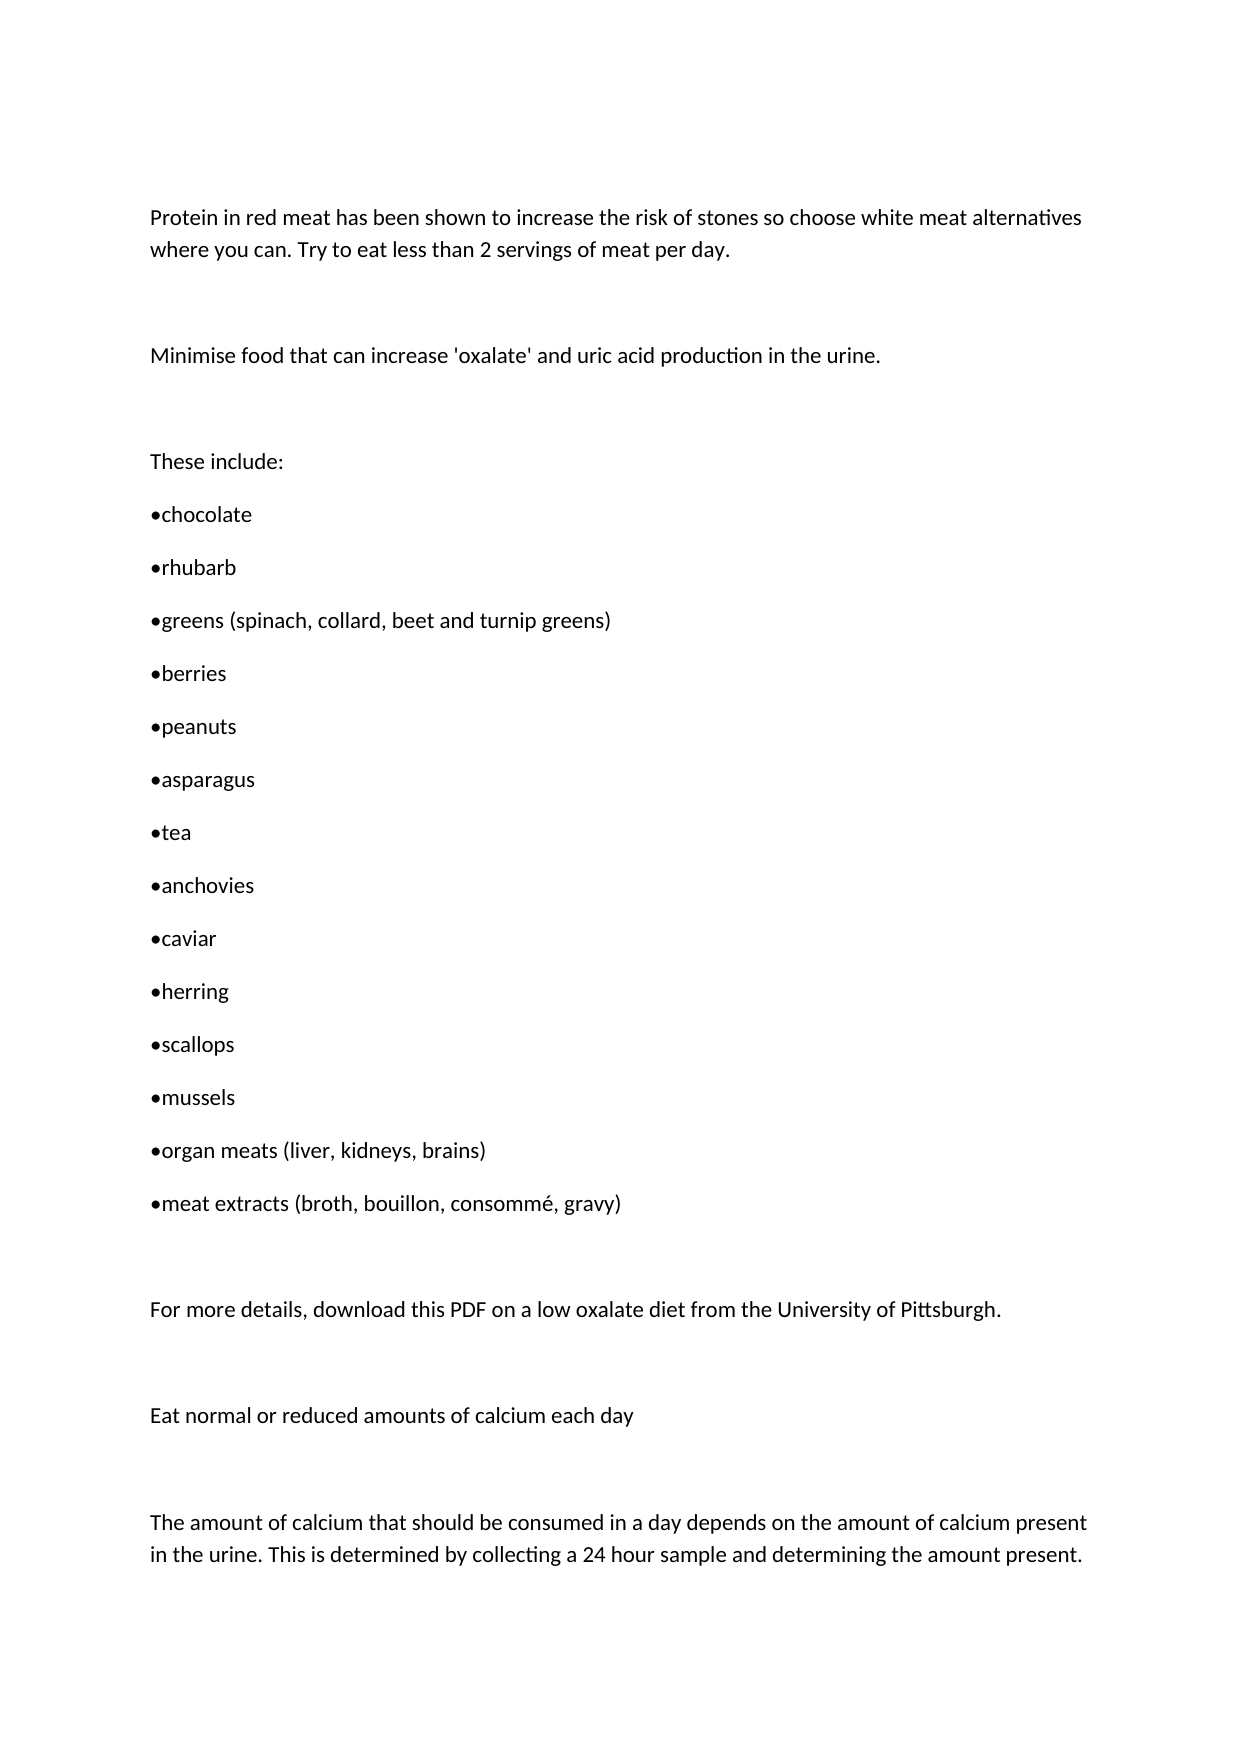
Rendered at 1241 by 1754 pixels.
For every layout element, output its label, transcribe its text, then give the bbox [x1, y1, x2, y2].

text •asparagus [150, 765, 1090, 793]
text Eat normal or reduced amounts of calcium each day [150, 1402, 1090, 1430]
text These include: [150, 447, 1090, 475]
text •rhubarb [150, 553, 1090, 581]
text •meat extracts (broth, bouillon, consommé, gravy) [150, 1189, 1090, 1218]
text •caviar [150, 924, 1090, 952]
text •berries [150, 659, 1090, 687]
text •chocolate [150, 500, 1090, 528]
text •greens (spinach, collard, beet and turnip greens) [150, 606, 1090, 634]
text For more details, download this PDF on a low oxalate diet from the University of Pittsburgh. [150, 1296, 1090, 1324]
text •mussels [150, 1083, 1090, 1112]
text •organ meats (liver, kidneys, brains) [150, 1137, 1090, 1164]
text The amount of calcium that should be consumed in a day depends on the amount of calcium present in the urine. This is determined by collecting a 24 hour sample and determining the amount present. [150, 1508, 1090, 1568]
text •peanuts [150, 712, 1090, 740]
text •scallops [150, 1031, 1090, 1058]
text Minimise food that can increase 'oxalate' and uric acid production in the urine. [150, 341, 1090, 369]
text •tea [150, 818, 1090, 846]
text •herring [150, 977, 1090, 1006]
text Protein in red meat has been shown to increase the risk of stones so choose white meat alternatives where you can. Try to eat less than 2 servings of meat per day. [150, 203, 1090, 263]
text •anchovies [150, 871, 1090, 899]
